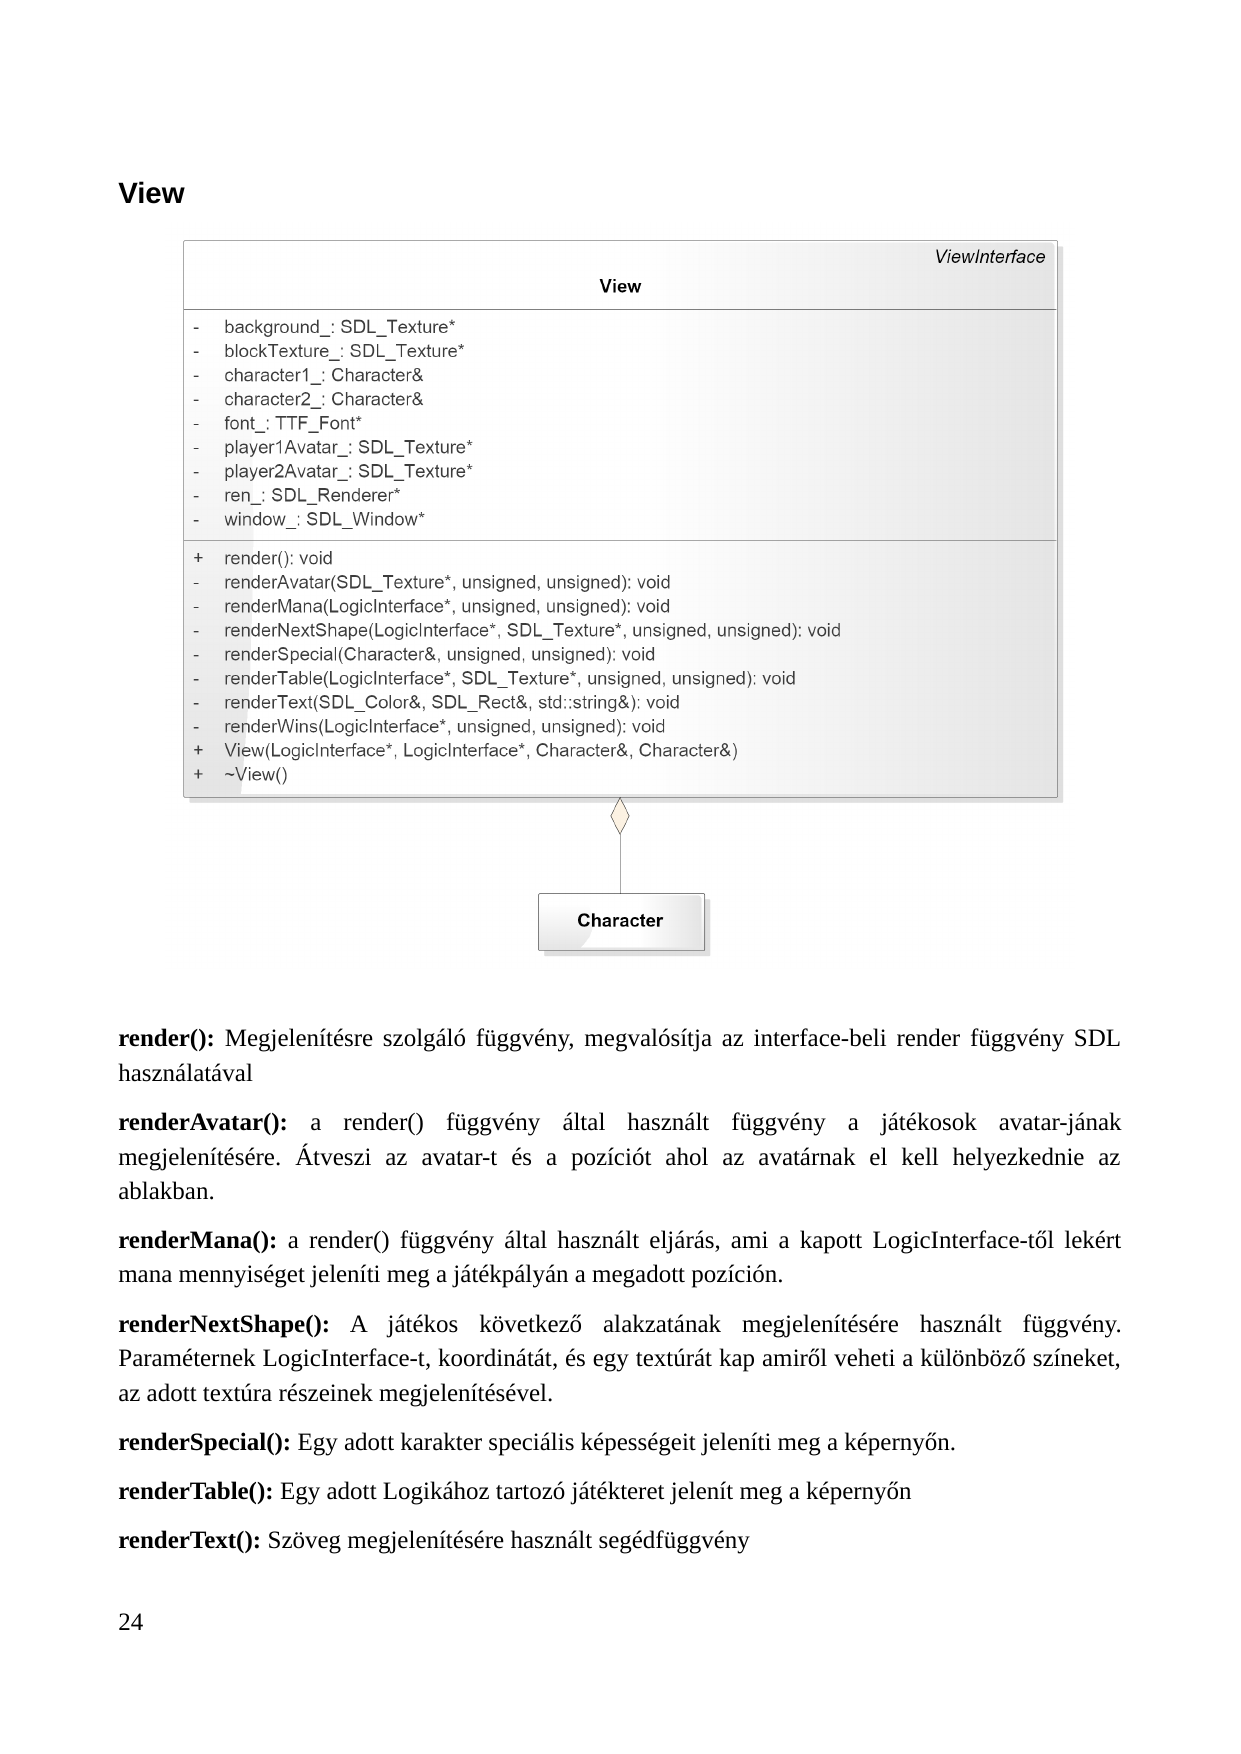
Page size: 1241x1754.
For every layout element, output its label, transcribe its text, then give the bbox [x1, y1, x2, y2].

text renderTable(): Egy adott Logikához tartozó játékteret jelenít meg a képernyőn [118, 1476, 1122, 1504]
text renderSpecial(): Egy adott karakter speciális képességeit jeleníti meg a képernyőn. [118, 1427, 1122, 1455]
text renderText(): Szöveg megjelenítésére használt segédfüggvény [118, 1525, 1122, 1553]
text renderAvatar(): a render() függvény által használt függvény a játékosok avatar-jának megjelenítésére. Átveszi az avatar-t és a pozíciót ahol az avatárnak el kell helyezkednie az ablakban. [118, 1107, 1122, 1205]
text renderMana(): a render() függvény által használt eljárás, ami a kapott LogicInterface-től lekért mana mennyiséget jeleníti meg a játékpályán a megadott pozíción. [118, 1225, 1122, 1288]
text render(): Megjelenítésre szolgáló függvény, megvalósítja az interface-beli render függvény SDL használatával [118, 1023, 1122, 1087]
subtitle View [118, 176, 1122, 210]
text renderNextShape(): A játékos következő alakzatának megjelenítésére használt függvény. Paraméternek LogicInterface-t, koordinátát, és egy textúrát kap amiről veheti a különböző színeket, az adott textúra részeinek megjelenítésével. [118, 1309, 1122, 1406]
picture [165, 222, 1076, 969]
